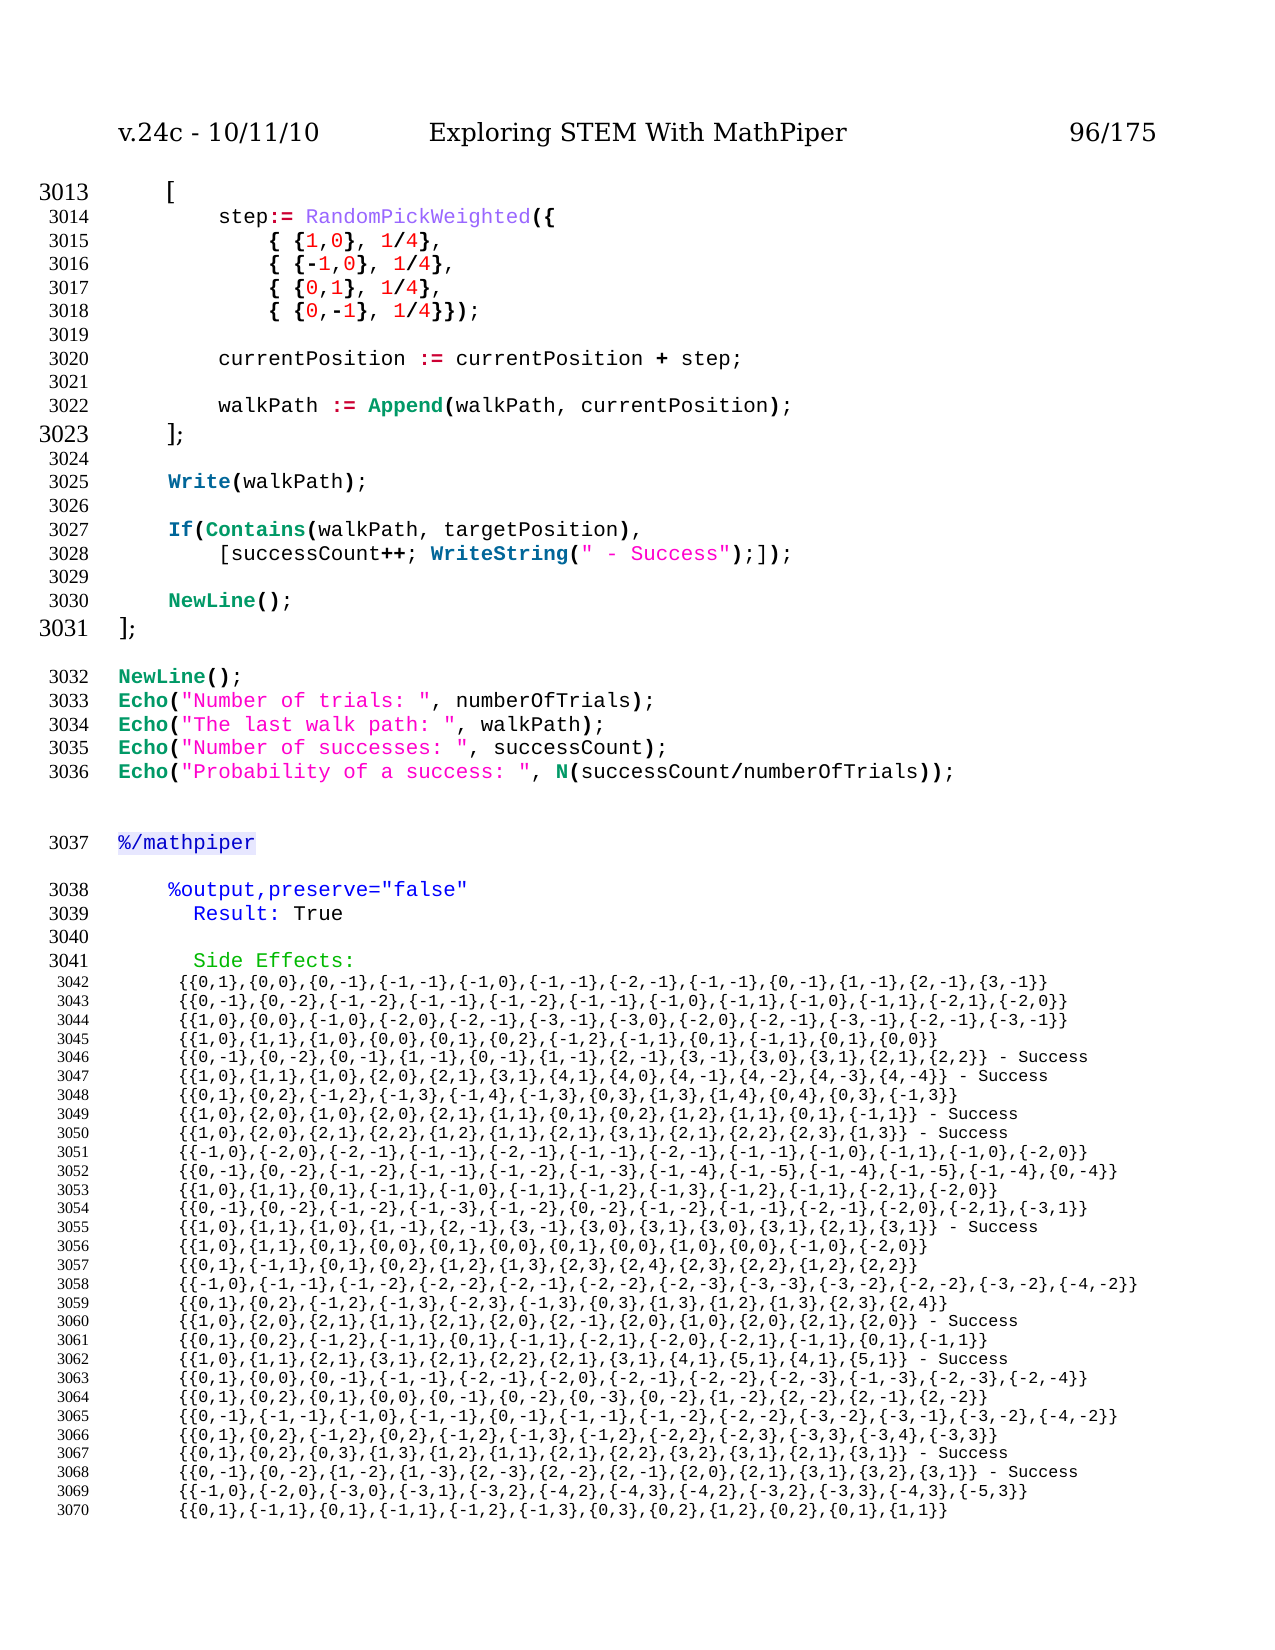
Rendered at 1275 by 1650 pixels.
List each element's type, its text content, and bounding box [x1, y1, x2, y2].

text {{0,1},{0,2},{0,3},{1,3},{1,2},{1,1},{2,1},{2,2},{3,2},{3,1},{2,1},{3,1}} - Success [118, 1445, 1157, 1464]
text {{-1,0},{-2,0},{-3,0},{-3,1},{-3,2},{-4,2},{-4,3},{-4,2},{-3,2},{-3,3},{-4,3},{-5,3}} [118, 1483, 1157, 1502]
text [successCount++; WriteString(" - Success");]); [118, 542, 1157, 566]
text {{0,1},{0,2},{0,1},{0,0},{0,-1},{0,-2},{0,-3},{0,-2},{1,-2},{2,-2},{2,-1},{2,-2}} [118, 1388, 1157, 1407]
text {{0,1},{0,2},{-1,2},{0,2},{-1,2},{-1,3},{-1,2},{-2,2},{-2,3},{-3,3},{-3,4},{-3,3}} [118, 1426, 1157, 1445]
text { {-1,0}, 1/4}, [118, 253, 1157, 277]
text {{0,1},{0,2},{-1,2},{-1,3},{-2,3},{-1,3},{0,3},{1,3},{1,2},{1,3},{2,3},{2,4}} [118, 1294, 1157, 1313]
text { {1,0}, 1/4}, [118, 229, 1157, 253]
text {{0,-1},{0,-2},{-1,-2},{-1,-1},{-1,-2},{-1,-3},{-1,-4},{-1,-5},{-1,-4},{-1,-5},{-1,-4},{0,-4}} [118, 1162, 1157, 1181]
text { {0,-1}, 1/4}}); [118, 301, 1157, 324]
text {{1,0},{1,1},{0,1},{0,0},{0,1},{0,0},{0,1},{0,0},{1,0},{0,0},{-1,0},{-2,0}} [118, 1238, 1157, 1256]
text Result: True [118, 903, 1157, 926]
text {{0,-1},{0,-2},{1,-2},{1,-3},{2,-3},{2,-2},{2,-1},{2,0},{2,1},{3,1},{3,2},{3,1}} - Success [118, 1464, 1157, 1483]
text step:= RandomPickWeighted({ [118, 206, 1157, 229]
text NewLine(); [118, 666, 1157, 690]
text {{0,-1},{-1,-1},{-1,0},{-1,-1},{0,-1},{-1,-1},{-1,-2},{-2,-2},{-3,-2},{-3,-1},{-3,-2},{-4,-2}} [118, 1407, 1157, 1426]
text Side Effects: [118, 950, 1157, 974]
text Echo("The last walk path: ", walkPath); [118, 713, 1157, 737]
text If(Contains(walkPath, targetPosition), [118, 519, 1157, 542]
text Echo("Probability of a success: ", N(successCount/numberOfTrials)); [118, 761, 1157, 784]
text {{1,0},{2,0},{2,1},{1,1},{2,1},{2,0},{2,-1},{2,0},{1,0},{2,0},{2,1},{2,0}} - Success [118, 1313, 1157, 1332]
text Echo("Number of trials: ", numberOfTrials); [118, 690, 1157, 713]
text currentPosition := currentPosition + step; [118, 348, 1157, 371]
text { {0,1}, 1/4}, [118, 277, 1157, 301]
text {{-1,0},{-2,0},{-2,-1},{-1,-1},{-2,-1},{-1,-1},{-2,-1},{-1,-1},{-1,0},{-1,1},{-1,0},{-2,0}} [118, 1143, 1157, 1162]
text {{0,1},{0,0},{0,-1},{-1,-1},{-2,-1},{-2,0},{-2,-1},{-2,-2},{-2,-3},{-1,-3},{-2,-3},{-2,-4}} [118, 1369, 1157, 1388]
text {{0,-1},{0,-2},{0,-1},{1,-1},{0,-1},{1,-1},{2,-1},{3,-1},{3,0},{3,1},{2,1},{2,2}} - Success [118, 1049, 1157, 1068]
text %output,preserve="false" [118, 879, 1157, 903]
text ]; [118, 613, 1157, 643]
text {{0,-1},{0,-2},{-1,-2},{-1,-3},{-1,-2},{0,-2},{-1,-2},{-1,-1},{-2,-1},{-2,0},{-2,1},{-3,1}} [118, 1200, 1157, 1219]
text {{1,0},{1,1},{0,1},{-1,1},{-1,0},{-1,1},{-1,2},{-1,3},{-1,2},{-1,1},{-2,1},{-2,0}} [118, 1181, 1157, 1200]
text ]; [118, 419, 1157, 448]
text {{1,0},{1,1},{1,0},{2,0},{2,1},{3,1},{4,1},{4,0},{4,-1},{4,-2},{4,-3},{4,-4}} - Success [118, 1068, 1157, 1087]
text {{0,1},{0,0},{0,-1},{-1,-1},{-1,0},{-1,-1},{-2,-1},{-1,-1},{0,-1},{1,-1},{2,-1},{3,-1}} [118, 974, 1157, 992]
text {{1,0},{0,0},{-1,0},{-2,0},{-2,-1},{-3,-1},{-3,0},{-2,0},{-2,-1},{-3,-1},{-2,-1},{-3,-1}} [118, 1011, 1157, 1030]
text Echo("Number of successes: ", successCount); [118, 737, 1157, 761]
text %/mathpiper [118, 832, 1157, 855]
text {{0,-1},{0,-2},{-1,-2},{-1,-1},{-1,-2},{-1,-1},{-1,0},{-1,1},{-1,0},{-1,1},{-2,1},{-2,0}} [118, 992, 1157, 1011]
text walkPath := Append(walkPath, currentPosition); [118, 395, 1157, 419]
text {{0,1},{-1,1},{0,1},{-1,1},{-1,2},{-1,3},{0,3},{0,2},{1,2},{0,2},{0,1},{1,1}} [118, 1502, 1157, 1520]
text {{0,1},{0,2},{-1,2},{-1,1},{0,1},{-1,1},{-2,1},{-2,0},{-2,1},{-1,1},{0,1},{-1,1}} [118, 1332, 1157, 1351]
text {{1,0},{1,1},{1,0},{0,0},{0,1},{0,2},{-1,2},{-1,1},{0,1},{-1,1},{0,1},{0,0}} [118, 1030, 1157, 1049]
text [ [118, 177, 1157, 206]
text {{1,0},{2,0},{2,1},{2,2},{1,2},{1,1},{2,1},{3,1},{2,1},{2,2},{2,3},{1,3}} - Success [118, 1124, 1157, 1143]
text NewLine(); [118, 590, 1157, 613]
text {{0,1},{-1,1},{0,1},{0,2},{1,2},{1,3},{2,3},{2,4},{2,3},{2,2},{1,2},{2,2}} [118, 1256, 1157, 1275]
text {{1,0},{1,1},{1,0},{1,-1},{2,-1},{3,-1},{3,0},{3,1},{3,0},{3,1},{2,1},{3,1}} - Success [118, 1219, 1157, 1238]
text Write(walkPath); [118, 472, 1157, 495]
text {{0,1},{0,2},{-1,2},{-1,3},{-1,4},{-1,3},{0,3},{1,3},{1,4},{0,4},{0,3},{-1,3}} [118, 1087, 1157, 1106]
text {{1,0},{2,0},{1,0},{2,0},{2,1},{1,1},{0,1},{0,2},{1,2},{1,1},{0,1},{-1,1}} - Success [118, 1106, 1157, 1124]
text {{-1,0},{-1,-1},{-1,-2},{-2,-2},{-2,-1},{-2,-2},{-2,-3},{-3,-3},{-3,-2},{-2,-2},{-3,-2},{-4,-2}} [118, 1275, 1157, 1294]
text {{1,0},{1,1},{2,1},{3,1},{2,1},{2,2},{2,1},{3,1},{4,1},{5,1},{4,1},{5,1}} - Success [118, 1351, 1157, 1369]
